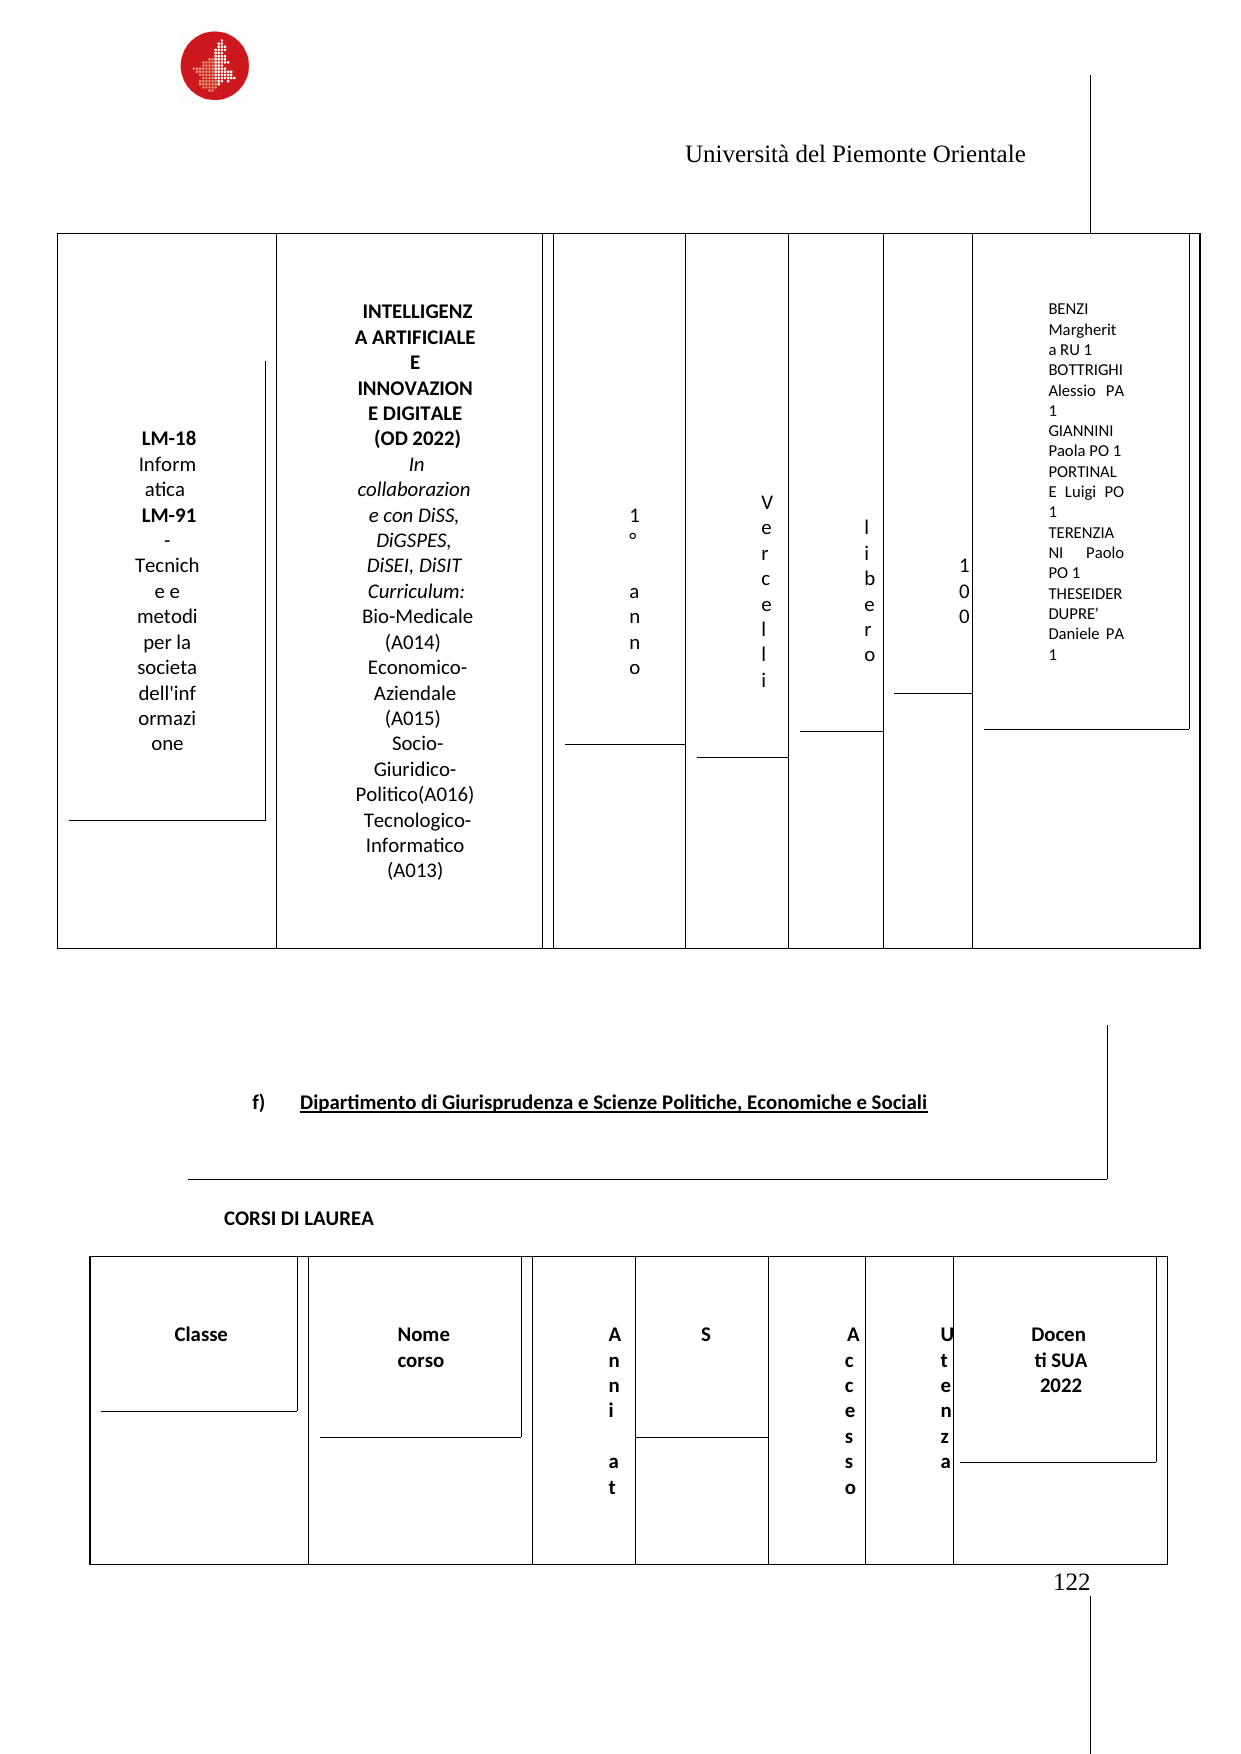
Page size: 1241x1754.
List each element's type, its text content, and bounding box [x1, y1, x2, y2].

table_cell 1° anno [554, 234, 685, 948]
table_cell INTELLIGENZA ARTIFICIALE E INNOVAZIONE DIGITALE (OD 2022) In collaborazione con DiSS, DiGSPES, DiSEI, DiSIT Curriculum: Bio-Medicale (A014) Economico-Aziendale (A015) Socio-Giuridico-Politico(A016) Tecnologico-Informatico (A013) [277, 234, 542, 948]
text CORSI DI LAUREA [150, 1205, 1107, 1230]
table_cell [543, 234, 553, 948]
table_header Utenza [866, 1257, 953, 1564]
table_header Anni at [533, 1257, 635, 1564]
table_header Nome corso [309, 1257, 532, 1564]
table_header Docenti SUA 2022 [954, 1257, 1167, 1564]
table_cell libero [789, 234, 883, 948]
table_header Accesso [769, 1257, 865, 1564]
table_cell LM-18 Informatica LM-91 - Tecniche e metodi per la societa dell'informazione [58, 234, 276, 948]
table_header Classe [91, 1257, 308, 1564]
table_cell 100 [884, 234, 972, 948]
table_header Sede [636, 1257, 768, 1437]
table_cell BENZI Margherita RU 1 BOTTRIGHI Alessio PA 1 GIANNINI Paola PO 1 PORTINALE Luigi PO 1 TERENZIANI Paolo PO 1 THESEIDER DUPRE' Daniele PA 1 [973, 234, 1199, 948]
table_header Sede [636, 1438, 768, 1564]
list Dipartimento di Giurisprudenza e Scienze Politiche, Economiche e Sociali [187, 1025, 1107, 1179]
table_cell Vercelli [686, 234, 788, 948]
